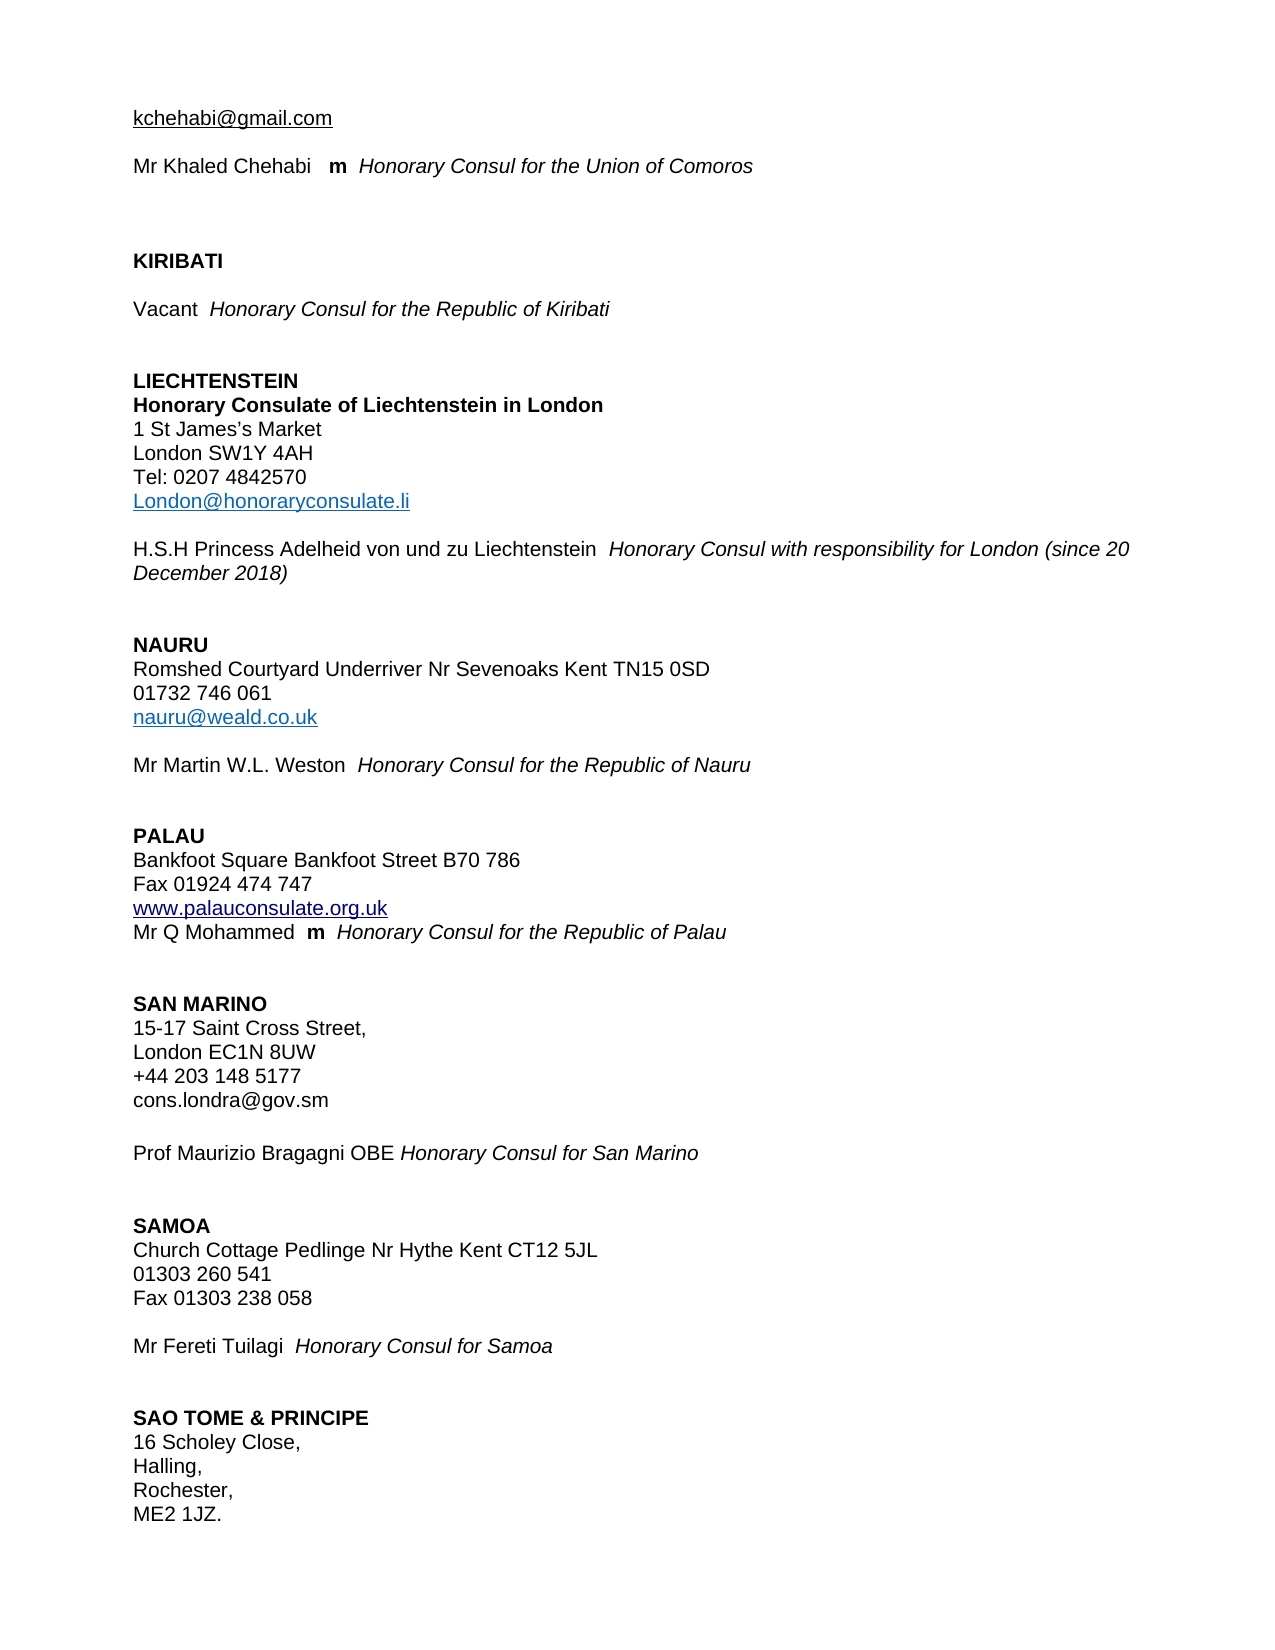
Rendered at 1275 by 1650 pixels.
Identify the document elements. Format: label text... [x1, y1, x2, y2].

text Prof Maurizio Bragagni OBE Honorary Consul for San Marino [133, 1136, 1181, 1166]
text ME2 1JZ. [133, 1502, 1181, 1526]
text NAURU [133, 633, 1181, 657]
text H.S.H Princess Adelheid von und zu Liechtenstein Honorary Consul with responsibility for London (since 20 December 2018) [133, 537, 1181, 585]
text 16 Scholey Close, [133, 1430, 1181, 1454]
text 15-17 Saint Cross Street, [133, 1016, 1181, 1040]
text Bankfoot Square Bankfoot Street B70 786 [133, 848, 1181, 872]
text Vacant Honorary Consul for the Republic of Kiribati [133, 297, 1181, 321]
subtitle SAN MARINO [133, 992, 1181, 1016]
text cons.londra@gov.sm [133, 1088, 1181, 1112]
text +44 203 148 5177 [133, 1064, 1181, 1088]
text Mr Fereti Tuilagi Honorary Consul for Samoa [133, 1334, 1181, 1358]
text Romshed Courtyard Underriver Nr Sevenoaks Kent TN15 0SD [133, 657, 1181, 681]
subtitle SAMOA [133, 1214, 1181, 1238]
text Tel: 0207 4842570 [133, 465, 1181, 489]
subtitle SAO TOME & PRINCIPE [133, 1406, 1181, 1430]
text London SW1Y 4AH [133, 441, 1181, 465]
text Mr Khaled Chehabi m Honorary Consul for the Union of Comoros [133, 153, 1181, 177]
subtitle KIRIBATI [133, 249, 1181, 273]
text 01303 260 541 [133, 1262, 1181, 1286]
text Rochester, [133, 1478, 1181, 1502]
text Mr Martin W.L. Weston Honorary Consul for the Republic of Nauru [133, 752, 1181, 776]
text London EC1N 8UW [133, 1040, 1181, 1064]
text 1 St James’s Market [133, 417, 1181, 441]
text London@honoraryconsulate.li [133, 489, 1181, 513]
text www.palauconsulate.org.uk [133, 896, 1181, 920]
text PALAU [133, 824, 1181, 848]
text Fax 01303 238 058 [133, 1286, 1181, 1310]
text Church Cottage Pedlinge Nr Hythe Kent CT12 5JL [133, 1238, 1181, 1262]
text LIECHTENSTEIN [133, 369, 1181, 393]
text Honorary Consulate of Liechtenstein in London [133, 393, 1181, 417]
text Fax 01924 474 747 [133, 872, 1181, 896]
text nauru@weald.co.uk [133, 704, 1181, 728]
text Mr Q Mohammed m Honorary Consul for the Republic of Palau [133, 920, 1181, 944]
text 01732 746 061 [133, 681, 1181, 704]
text kchehabi@gmail.com [133, 106, 1181, 129]
text Halling, [133, 1454, 1181, 1478]
